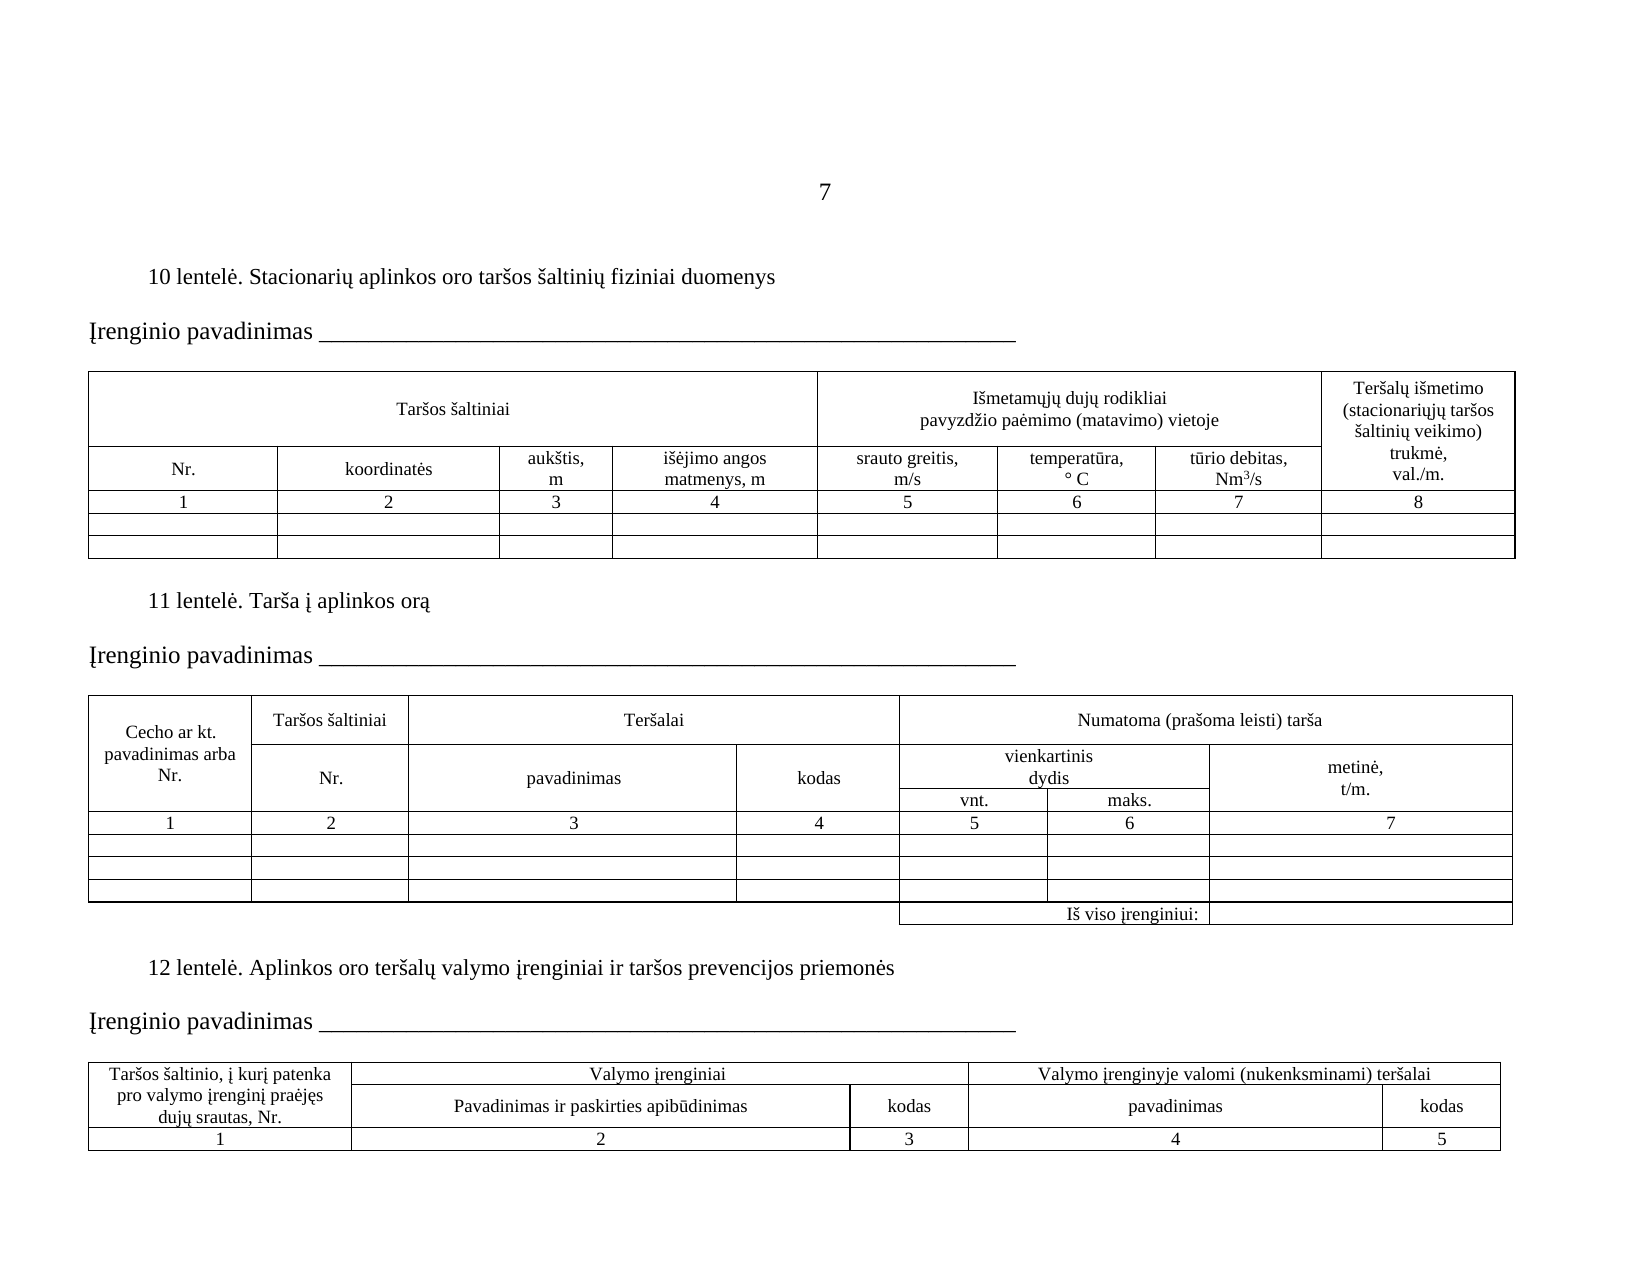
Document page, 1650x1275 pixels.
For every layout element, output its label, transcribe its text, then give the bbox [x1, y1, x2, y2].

table_cell 3 [409, 812, 736, 833]
table_cell 4 [613, 491, 817, 512]
table_cell [1322, 514, 1514, 535]
table_cell kodas [1383, 1085, 1500, 1127]
table_cell Pavadinimas ir paskirties apibūdinimas [352, 1085, 849, 1127]
table_header Teršalų išmetimo (stacionariųjų taršos šaltinių veikimo) trukmė, val./m. [1322, 372, 1514, 490]
table_cell [900, 880, 1047, 901]
table_cell 6 [998, 491, 1155, 512]
table_cell tūrio debitas, Nm3/s [1156, 447, 1321, 490]
table_cell [1048, 835, 1209, 856]
table_cell [818, 536, 997, 558]
table_cell 2 [352, 1128, 849, 1150]
table_cell 7 [1210, 812, 1512, 833]
table_cell [737, 880, 899, 901]
table_cell [89, 514, 277, 535]
table_cell [1210, 835, 1512, 856]
table_cell [278, 514, 499, 535]
table_cell Iš viso įrenginiui: [900, 903, 1209, 924]
table_header Cecho ar kt. pavadinimas arba Nr. [89, 696, 251, 811]
table_cell [371, 903, 409, 924]
table_cell [737, 835, 899, 856]
text 10 lentelė. Stacionarių aplinkos oro taršos šaltinių fiziniai duomenys [89, 263, 1561, 290]
table_cell [1156, 536, 1321, 558]
table_cell [89, 903, 251, 924]
table_cell 1 [89, 1128, 351, 1150]
table_header Numatoma (prašoma leisti) tarša [900, 696, 1512, 744]
table_cell išėjimo angos matmenys, m [613, 447, 817, 490]
table_cell aukštis, m [500, 447, 612, 490]
table_cell [1048, 857, 1209, 879]
table_cell metinė, t/m. [1210, 745, 1512, 811]
table_cell [500, 514, 612, 535]
table_cell 5 [818, 491, 997, 512]
table_cell srauto greitis, m/s [818, 447, 997, 490]
table_cell vienkartinis dydis [900, 745, 1209, 788]
table_cell [409, 903, 736, 924]
text 11 lentelė. Tarša į aplinkos orą [89, 587, 1561, 614]
table_cell [409, 857, 736, 879]
table_cell [89, 835, 251, 856]
table_cell [409, 880, 736, 901]
table_cell [89, 880, 251, 901]
table_cell 3 [500, 491, 612, 512]
table_cell 5 [900, 812, 1047, 833]
table_cell [252, 880, 408, 901]
table_cell 6 [1048, 812, 1209, 833]
table_cell pavadinimas [409, 745, 736, 811]
table_cell [409, 835, 736, 856]
table_cell [1210, 857, 1512, 879]
table_cell 5 [1383, 1128, 1500, 1150]
table_cell 1 [89, 491, 277, 512]
table_cell Nr. [252, 745, 408, 811]
text Įrenginio pavadinimas [89, 1006, 1561, 1035]
table_cell [1210, 903, 1512, 924]
table_cell pavadinimas [969, 1085, 1382, 1127]
table_header Valymo įrenginiai [352, 1063, 968, 1084]
table_cell [736, 903, 899, 924]
table_cell 3 [851, 1128, 968, 1150]
table_cell [251, 903, 371, 924]
table_cell 7 [1156, 491, 1321, 512]
table_cell [998, 514, 1155, 535]
table_cell [737, 857, 899, 879]
table_cell 1 [89, 812, 251, 833]
table_header Valymo įrenginyje valomi (nukenksminami) teršalai [969, 1063, 1500, 1084]
table_cell vnt. [900, 789, 1047, 811]
table_cell maks. [1048, 789, 1209, 811]
table_cell [252, 857, 408, 879]
table_cell [1048, 880, 1209, 901]
table_cell kodas [737, 745, 899, 811]
table_cell [1210, 880, 1512, 901]
table_cell [900, 857, 1047, 879]
table_cell [252, 835, 408, 856]
text 12 lentelė. Aplinkos oro teršalų valymo įrenginiai ir taršos prevencijos priemonės [89, 954, 1561, 980]
table_cell [998, 536, 1155, 558]
table_cell 8 [1322, 491, 1514, 512]
table_cell 4 [969, 1128, 1382, 1150]
table_header Taršos šaltiniai [89, 372, 817, 446]
table_cell [1156, 514, 1321, 535]
table_cell [89, 536, 277, 558]
table_header Taršos šaltinio, į kurį patenka pro valymo įrenginį praėjęs dujų srautas, Nr. [89, 1063, 351, 1127]
table_header Išmetamųjų dujų rodikliai pavyzdžio paėmimo (matavimo) vietoje [818, 372, 1321, 446]
text Įrenginio pavadinimas [89, 316, 1561, 345]
table_cell 4 [737, 812, 899, 833]
table_cell temperatūra, ° C [998, 447, 1155, 490]
table_cell [500, 536, 612, 558]
table_header Taršos šaltiniai [252, 696, 408, 744]
table_cell Nr. [89, 447, 277, 490]
table_cell [613, 514, 817, 535]
table_cell [1322, 536, 1514, 558]
table_cell [818, 514, 997, 535]
text Įrenginio pavadinimas [89, 640, 1561, 669]
table_cell koordinatės [278, 447, 499, 490]
table_cell 2 [252, 812, 408, 833]
table_cell [278, 536, 499, 558]
table_header Teršalai [409, 696, 899, 744]
table_cell [613, 536, 817, 558]
table_cell [900, 835, 1047, 856]
table_cell kodas [851, 1085, 968, 1127]
table_cell [89, 857, 251, 879]
table_cell 2 [278, 491, 499, 512]
